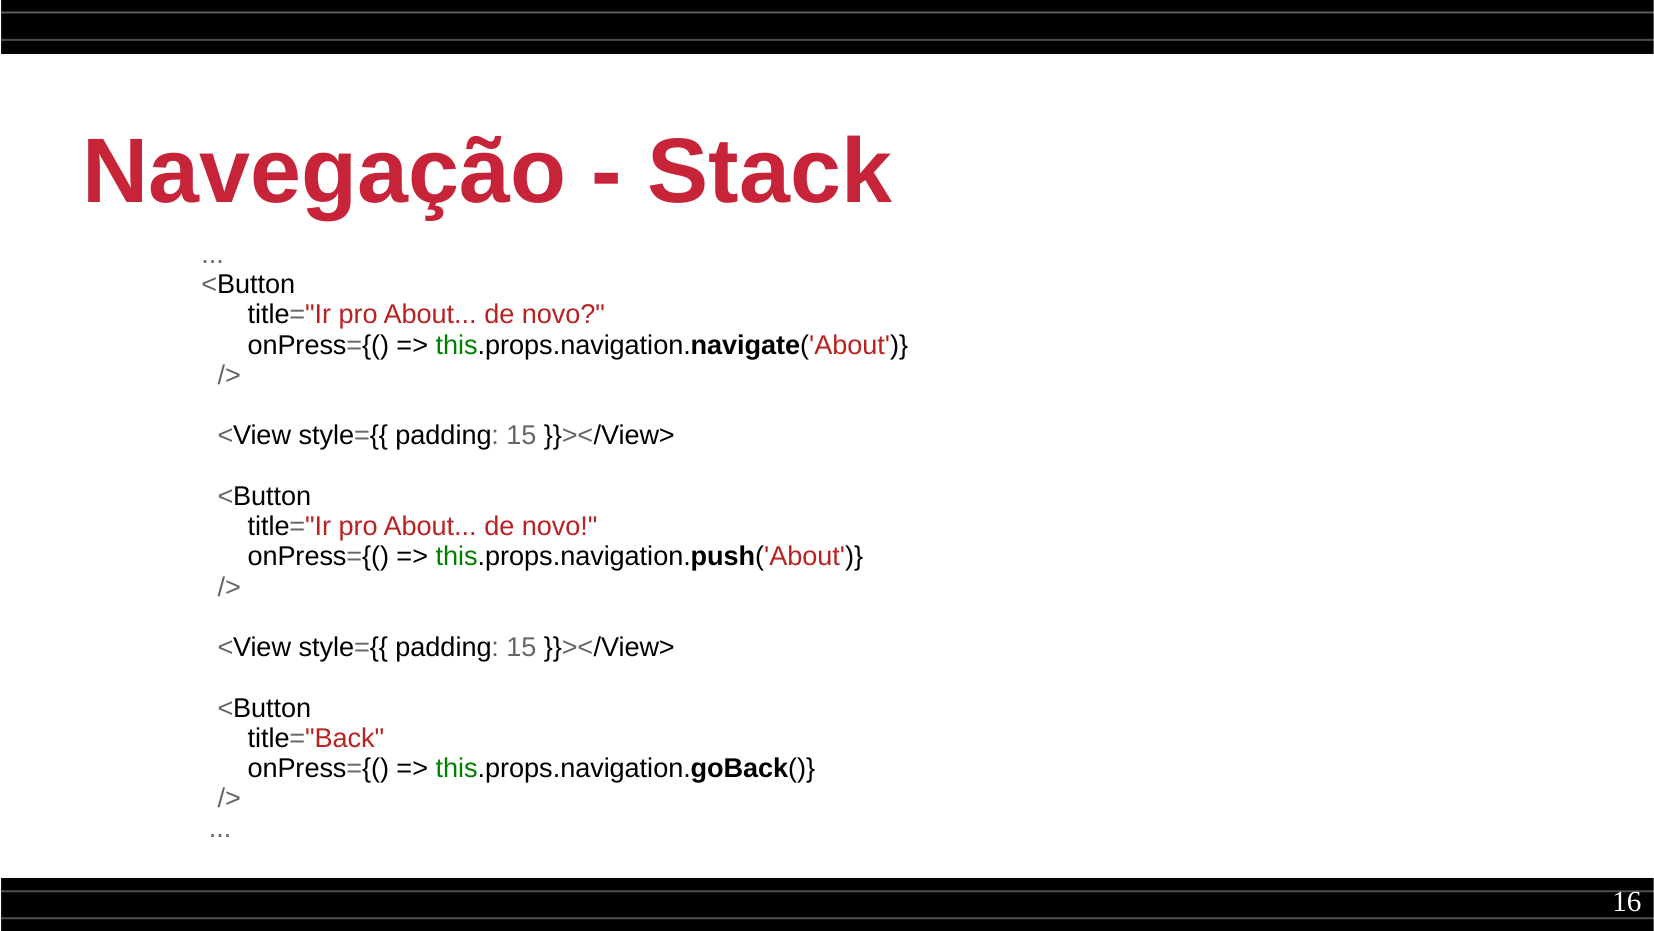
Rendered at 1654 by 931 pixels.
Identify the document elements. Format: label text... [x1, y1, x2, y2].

picture [1, 878, 1654, 931]
picture [1, 0, 1654, 54]
text_box ... <Button title="Ir pro About... de novo?" onPress={() => this.props.navigation.navigate('About')} /> <View style={{ padding: 15 }}></View> <Button title="Ir pro About... de novo!" onPress={() => this.props.navigation.push('About')} /> <View style={{ padding: 15 }}></View> <Button title="Back" onPress={() => this.props.navigation.goBack()} /> ... [82, 231, 1568, 852]
title Navegação - Stack [82, 92, 1571, 249]
